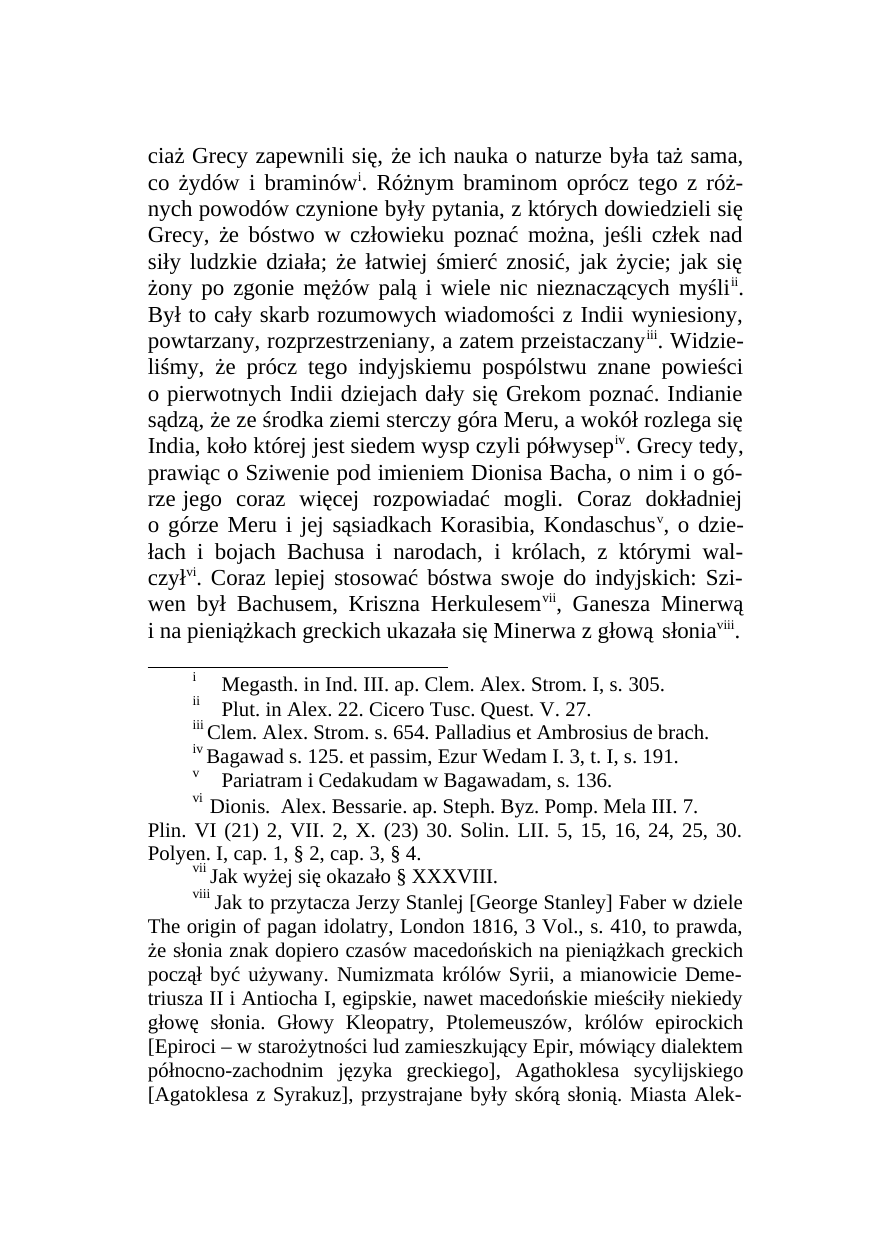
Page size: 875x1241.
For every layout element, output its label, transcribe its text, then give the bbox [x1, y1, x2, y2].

text viii Jak to przytacza Jerzy Stanlej [George Stanley] Faber w dziele The origin of pagan idolatry, London 1816, 3 Vol., s. 410, to prawda, że słonia znak dopiero czasów macedońskich na pieniążkach greckich począł być używany. Numizmata królów Syrii, a mianowicie Deme- [148, 890, 744, 986]
text triusza II i Antiocha I, egipskie, nawet macedońskie mieściły niekiedy głowę słonia. Głowy Kleopatry, Ptolemeuszów, królów epirockich [Epiroci – w starożytności lud zamieszkujący Epir, mówiący dialektem północno-zachodnim języka greckiego], Agathoklesa sycylijskiego [Agatoklesa z Syrakuz], przystrajane były skórą słonią. Miasta Alek- [148, 986, 744, 1106]
text ii Plut. in Alex. 22. Cicero Tusc. Quest. V. 27. [192, 697, 868, 721]
text vii Jak wyżej się okazało § XXXVIII. [192, 864, 868, 888]
text v Pariatram i Cedakudam w Bagawadam, s. 136. [192, 768, 868, 792]
text Polyen. I, cap. 1, § 2, cap. 3, § 4. [148, 842, 868, 864]
text vi Dionis. Alex. Bessarie. ap. Steph. Byz. Pomp. Mela III. 7. Plin. VI (21) 2, VII. 2, X. (23) 30. Solin. LII. 5, 15, 16, 24, 25, 30. [148, 794, 744, 842]
text iii Clem. Alex. Strom. s. 654. Palladius et Ambrosius de brach. [192, 721, 868, 744]
text iv Bagawad s. 125. et passim, Ezur Wedam I. 3, t. I, s. 191. [192, 744, 868, 768]
text ciaż Grecy zapewnili się, że ich nauka o naturze była taż sama, co żydów i braminówi. Różnym braminom oprócz tego z róż- nych powodów czynione były pytania, z których dowiedzieli się Grecy, że bóstwo w człowieku poznać można, jeśli człek nad siły ludzkie działa; że łatwiej śmierć znosić, jak życie; jak się żony po zgonie mężów palą i wiele nic nieznaczących myśliii. Był to cały skarb rozumowych wiadomości z Indii wyniesiony, powtarzany, rozprzestrzeniany, a zatem przeistaczanyiii. Widzie- liśmy, że prócz tego indyjskiemu pospólstwu znane powieści o pierwotnych Indii dziejach dały się Grekom poznać. Indianie sądzą, że ze środka ziemi sterczy góra Meru, a wokół rozlega się India, koło której jest siedem wysp czyli półwysepiv. Grecy tedy, prawiąc o Sziwenie pod imieniem Dionisa Bacha, o nim i o gó- rze jego coraz więcej rozpowiadać mogli. Coraz dokładniej o górze Meru i jej sąsiadkach Korasibia, Kondaschusv, o dzie- łach i bojach Bachusa i narodach, i królach, z którymi wal- czyłvi. Coraz lepiej stosować bóstwa swoje do indyjskich: Szi- wen był Bachusem, Kriszna Herkulesemvii, Ganesza Minerwą i na pieniążkach greckich ukazała się Minerwa z głową słoniaviii. [148, 142, 744, 643]
text i Megasth. in Ind. III. ap. Clem. Alex. Strom. I, s. 305. [192, 666, 868, 697]
